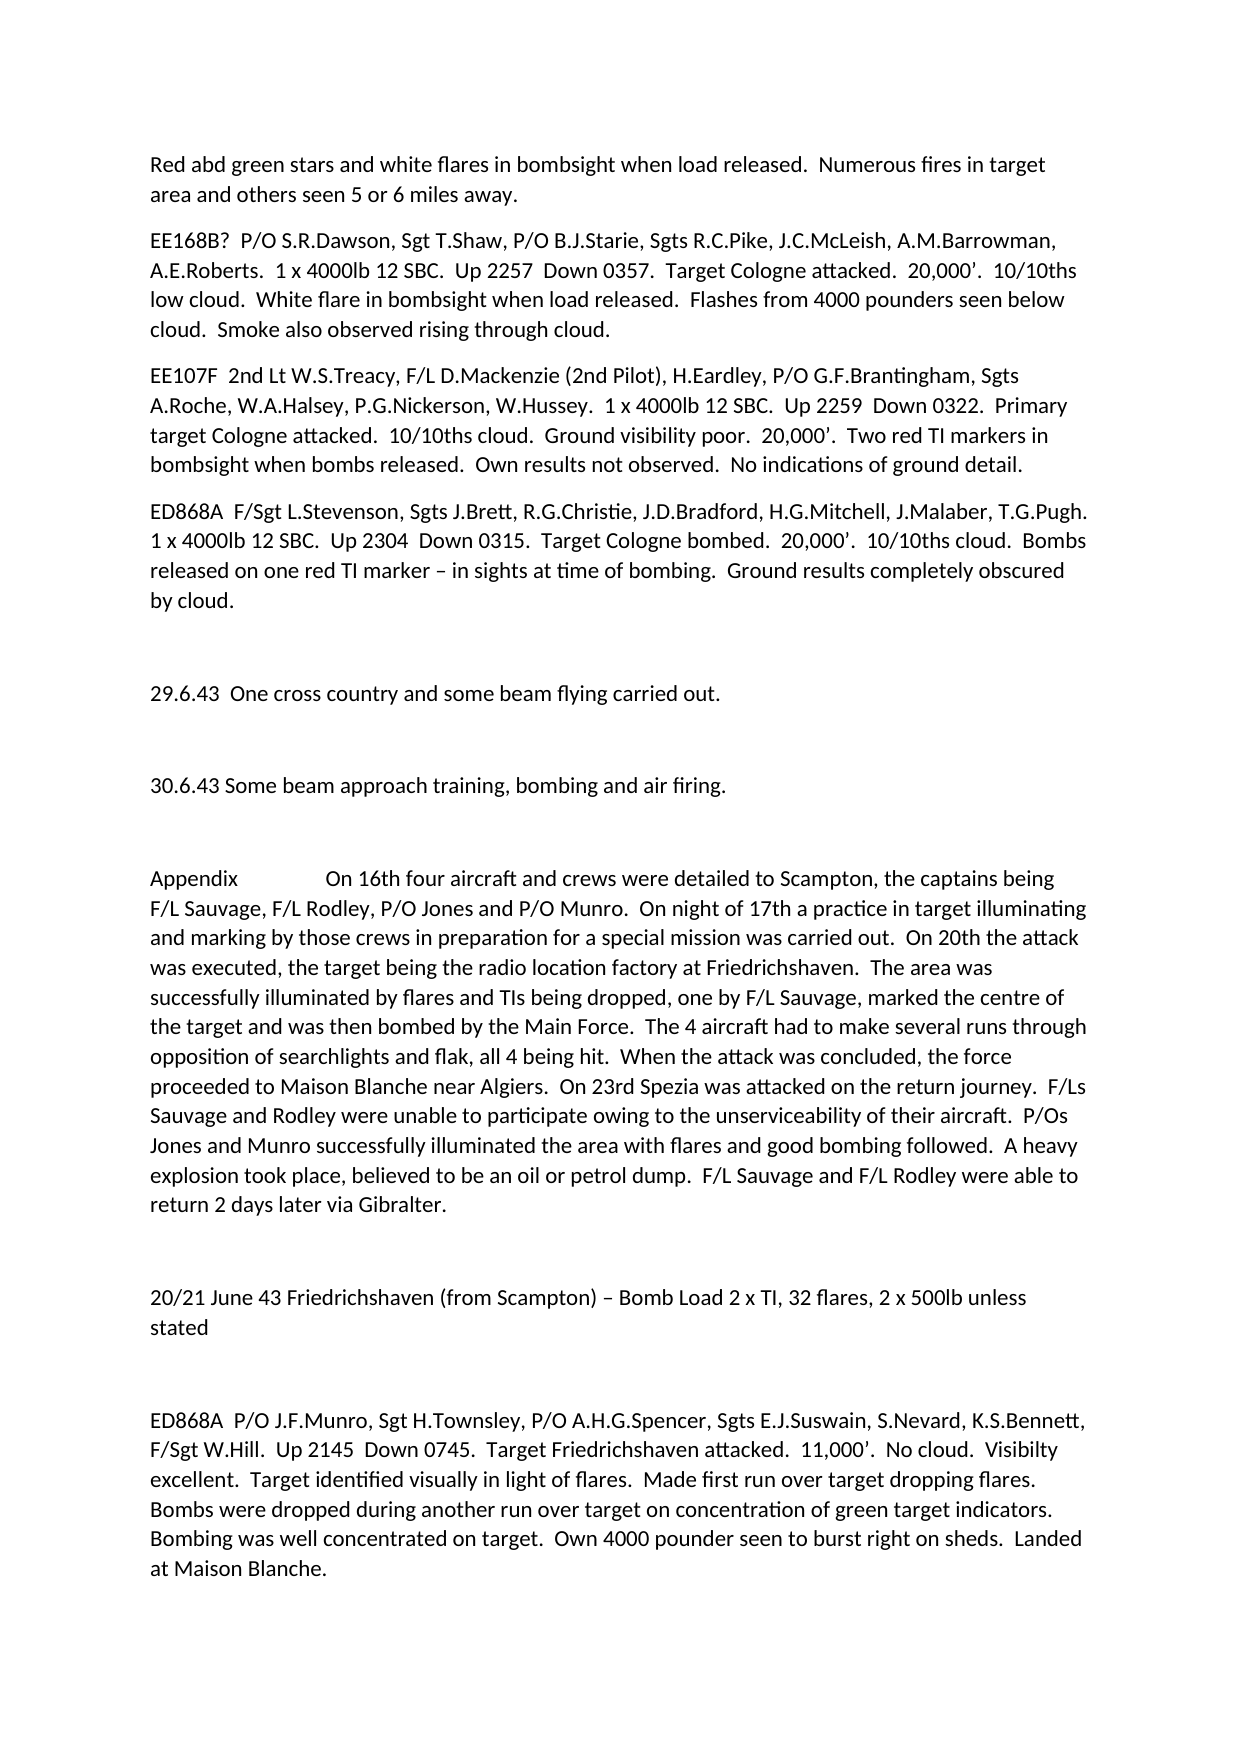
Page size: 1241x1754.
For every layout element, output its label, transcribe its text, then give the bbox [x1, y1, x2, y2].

text ED868A F/Sgt L.Stevenson, Sgts J.Brett, R.G.Christie, J.D.Bradford, H.G.Mitchell, J.Malaber, T.G.Pugh. 1 x 4000lb 12 SBC. Up 2304 Down 0315. Target Cologne bombed. 20,000’. 10/10ths cloud. Bombs released on one red TI marker – in sights at time of bombing. Ground results completely obscured by cloud. [150, 497, 1090, 614]
text Red abd green stars and white flares in bombsight when load released. Numerous fires in target area and others seen 5 or 6 miles away. [150, 150, 1090, 208]
text Appendix On 16th four aircraft and crews were detailed to Scampton, the captains being F/L Sauvage, F/L Rodley, P/O Jones and P/O Munro. On night of 17th a practice in target illuminating and marking by those crews in preparation for a special mission was carried out. On 20th the attack was executed, the target being the radio location factory at Friedrichshaven. The area was successfully illuminated by flares and TIs being dropped, one by F/L Sauvage, marked the centre of the target and was then bombed by the Main Force. The 4 aircraft had to make several runs through opposition of searchlights and flak, all 4 being hit. When the attack was concluded, the force proceeded to Maison Blanche near Algiers. On 23rd Spezia was attacked on the return journey. F/Ls Sauvage and Rodley were unable to participate owing to the unserviceability of their aircraft. P/Os Jones and Munro successfully illuminated the area with flares and good bombing followed. A heavy explosion took place, believed to be an oil or petrol dump. F/L Sauvage and F/L Rodley were able to return 2 days later via Gibralter. [150, 864, 1090, 1219]
text 20/21 June 43 Friedrichshaven (from Scampton) – Bomb Load 2 x TI, 32 flares, 2 x 500lb unless stated [150, 1283, 1090, 1341]
text EE168B? P/O S.R.Dawson, Sgt T.Shaw, P/O B.J.Starie, Sgts R.C.Pike, J.C.McLeish, A.M.Barrowman, A.E.Roberts. 1 x 4000lb 12 SBC. Up 2257 Down 0357. Target Cologne attacked. 20,000’. 10/10ths low cloud. White flare in bombsight when load released. Flashes from 4000 pounders seen below cloud. Smoke also observed rising through cloud. [150, 226, 1090, 343]
text ED868A P/O J.F.Munro, Sgt H.Townsley, P/O A.H.G.Spencer, Sgts E.J.Suswain, S.Nevard, K.S.Bennett, F/Sgt W.Hill. Up 2145 Down 0745. Target Friedrichshaven attacked. 11,000’. No cloud. Visibilty excellent. Target identified visually in light of flares. Made first run over target dropping flares. Bombs were dropped during another run over target on concentration of green target indicators. Bombing was well concentrated on target. Own 4000 pounder seen to burst right on sheds. Landed at Maison Blanche. [150, 1406, 1090, 1582]
text 29.6.43 One cross country and some beam flying carried out. [150, 679, 1090, 707]
text EE107F 2nd Lt W.S.Treacy, F/L D.Mackenzie (2nd Pilot), H.Eardley, P/O G.F.Brantingham, Sgts A.Roche, W.A.Halsey, P.G.Nickerson, W.Hussey. 1 x 4000lb 12 SBC. Up 2259 Down 0322. Primary target Cologne attacked. 10/10ths cloud. Ground visibility poor. 20,000’. Two red TI markers in bombsight when bombs released. Own results not observed. No indications of ground detail. [150, 361, 1090, 478]
text 30.6.43 Some beam approach training, bombing and air firing. [150, 771, 1090, 799]
